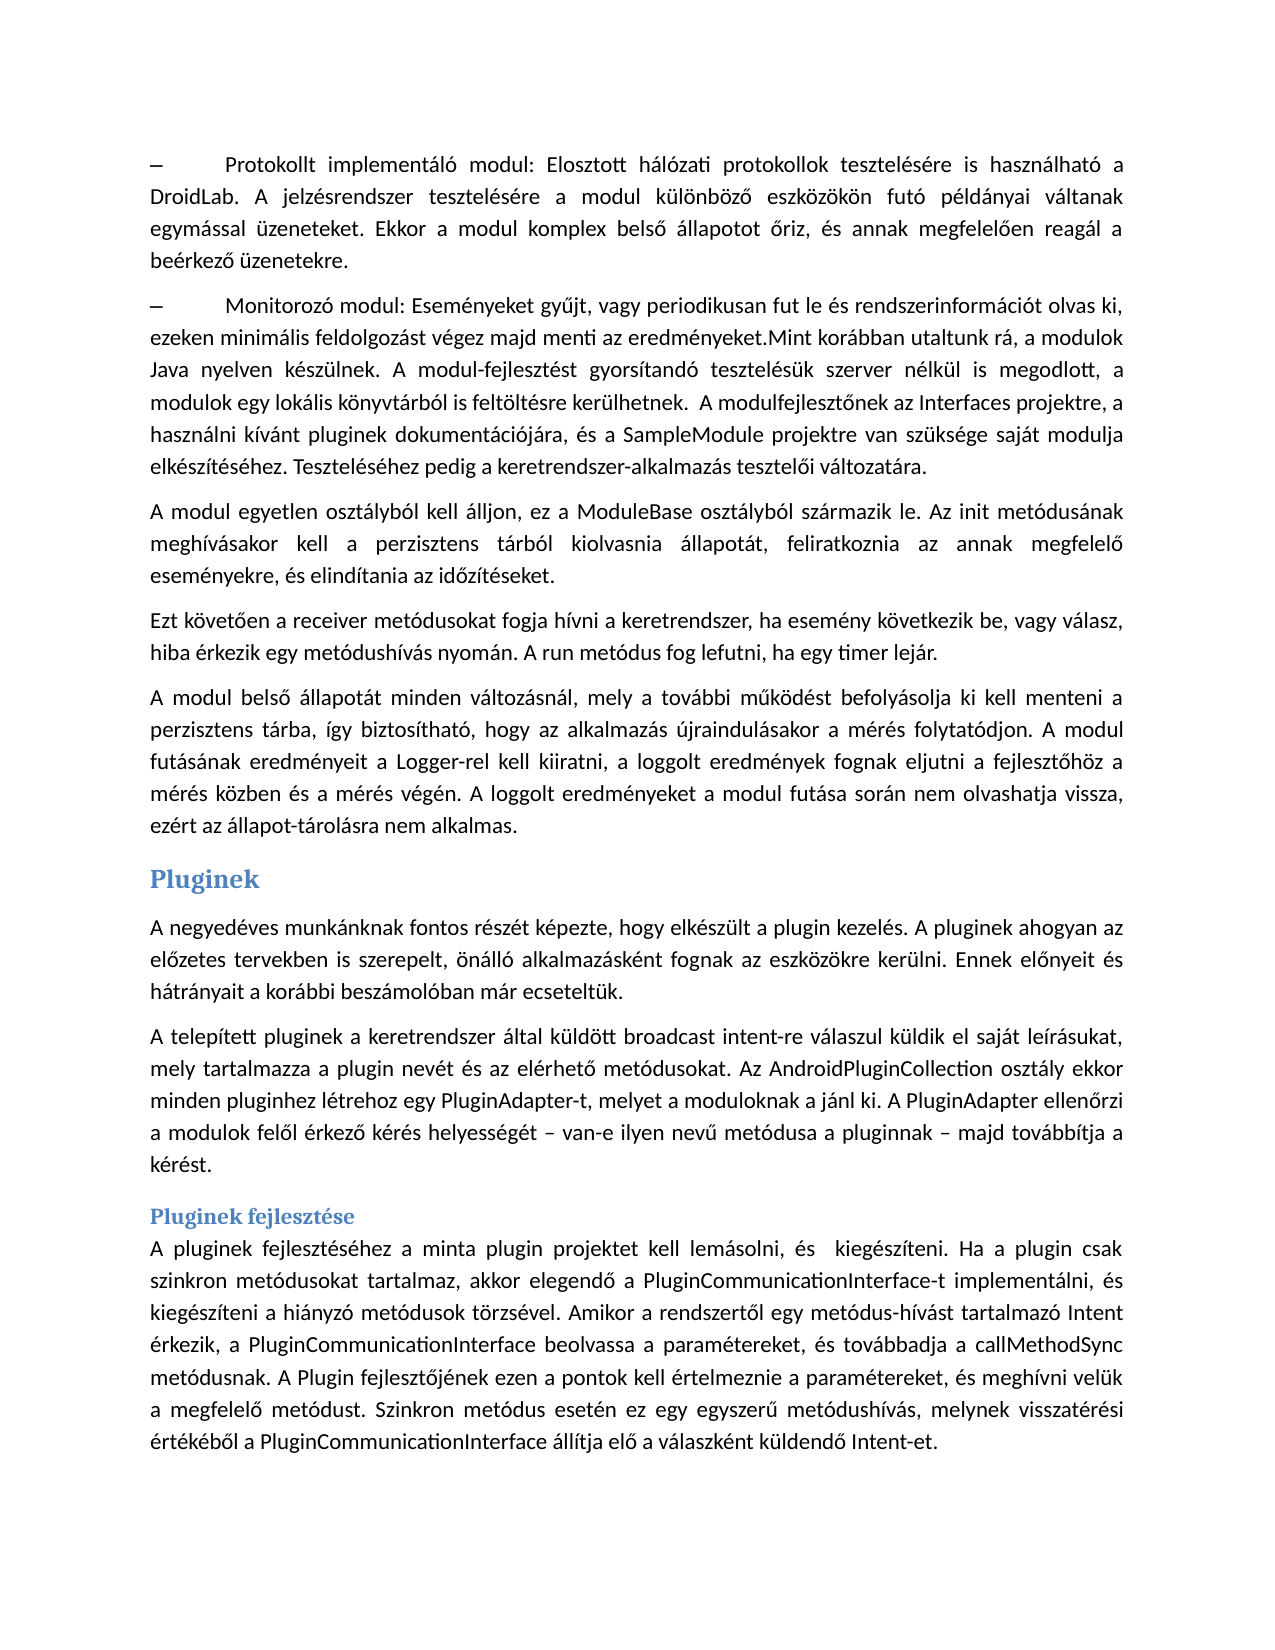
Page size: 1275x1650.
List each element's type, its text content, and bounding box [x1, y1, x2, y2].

subtitle Pluginek [150, 864, 1125, 896]
text A modul egyetlen osztályból kell álljon, ez a ModuleBase osztályból származik le. Az init metódusának meghívásakor kell a perzisztens tárból kiolvasnia állapotát, feliratkoznia az annak megfelelő eseményekre, és elindítania az időzítéseket. [150, 497, 1125, 589]
list Monitorozó modul: Eseményeket gyűjt, vagy periodikusan fut le és rendszerinformációt olvas ki, ezeken minimális feldolgozást végez majd menti az eredményeket.Mint korábban utaltunk rá, a modulok Java nyelven készülnek. A modul-fejlesztést gyorsítandó tesztelésük szerver nélkül is megodlott, a modulok egy lokális könyvtárból is feltöltésre kerülhetnek. A modulfejlesztőnek az Interfaces projektre, a használni kívánt pluginek dokumentációjára, és a SampleModule projektre van szüksége saját modulja elkészítéséhez. Teszteléséhez pedig a keretrendszer-alkalmazás tesztelői változatára. [150, 291, 1125, 480]
list Protokollt implementáló modul: Elosztott hálózati protokollok tesztelésére is használható a DroidLab. A jelzésrendszer tesztelésére a modul különböző eszközökön futó példányai váltanak egymással üzeneteket. Ekkor a modul komplex belső állapotot őriz, és annak megfelelően reagál a beérkező üzenetekre. [150, 150, 1125, 274]
text A pluginek fejlesztéséhez a minta plugin projektet kell lemásolni, és kiegészíteni. Ha a plugin csak szinkron metódusokat tartalmaz, akkor elegendő a PluginCommunicationInterface-t implementálni, és kiegészíteni a hiányzó metódusok törzsével. Amikor a rendszertől egy metódus-hívást tartalmazó Intent érkezik, a PluginCommunicationInterface beolvassa a paramétereket, és továbbadja a callMethodSync metódusnak. A Plugin fejlesztőjének ezen a pontok kell értelmeznie a paramétereket, és meghívni velük a megfelelő metódust. Szinkron metódus esetén ez egy egyszerű metódushívás, melynek visszatérési értékéből a PluginCommunicationInterface állítja elő a válaszként küldendő Intent-et. [150, 1234, 1125, 1455]
subtitle Pluginek fejlesztése [150, 1204, 1125, 1230]
text A modul belső állapotát minden változásnál, mely a további működést befolyásolja ki kell menteni a perzisztens tárba, így biztosítható, hogy az alkalmazás újraindulásakor a mérés folytatódjon. A modul futásának eredményeit a Logger-rel kell kiiratni, a loggolt eredmények fognak eljutni a fejlesztőhöz a mérés közben és a mérés végén. A loggolt eredményeket a modul futása során nem olvashatja vissza, ezért az állapot-tárolásra nem alkalmas. [150, 683, 1125, 839]
text A telepített pluginek a keretrendszer által küldött broadcast intent-re válaszul küldik el saját leírásukat, mely tartalmazza a plugin nevét és az elérhető metódusokat. Az AndroidPluginCollection osztály ekkor minden pluginhez létrehoz egy PluginAdapter-t, melyet a moduloknak a jánl ki. A PluginAdapter ellenőrzi a modulok felől érkező kérés helyességét – van-e ilyen nevű metódusa a pluginnak – majd továbbítja a kérést. [150, 1022, 1125, 1179]
text A negyedéves munkánknak fontos részét képezte, hogy elkészült a plugin kezelés. A pluginek ahogyan az előzetes tervekben is szerepelt, önálló alkalmazásként fognak az eszközökre kerülni. Ennek előnyeit és hátrányait a korábbi beszámolóban már ecseteltük. [150, 913, 1125, 1005]
text Ezt követően a receiver metódusokat fogja hívni a keretrendszer, ha esemény következik be, vagy válasz, hiba érkezik egy metódushívás nyomán. A run metódus fog lefutni, ha egy timer lejár. [150, 606, 1125, 666]
